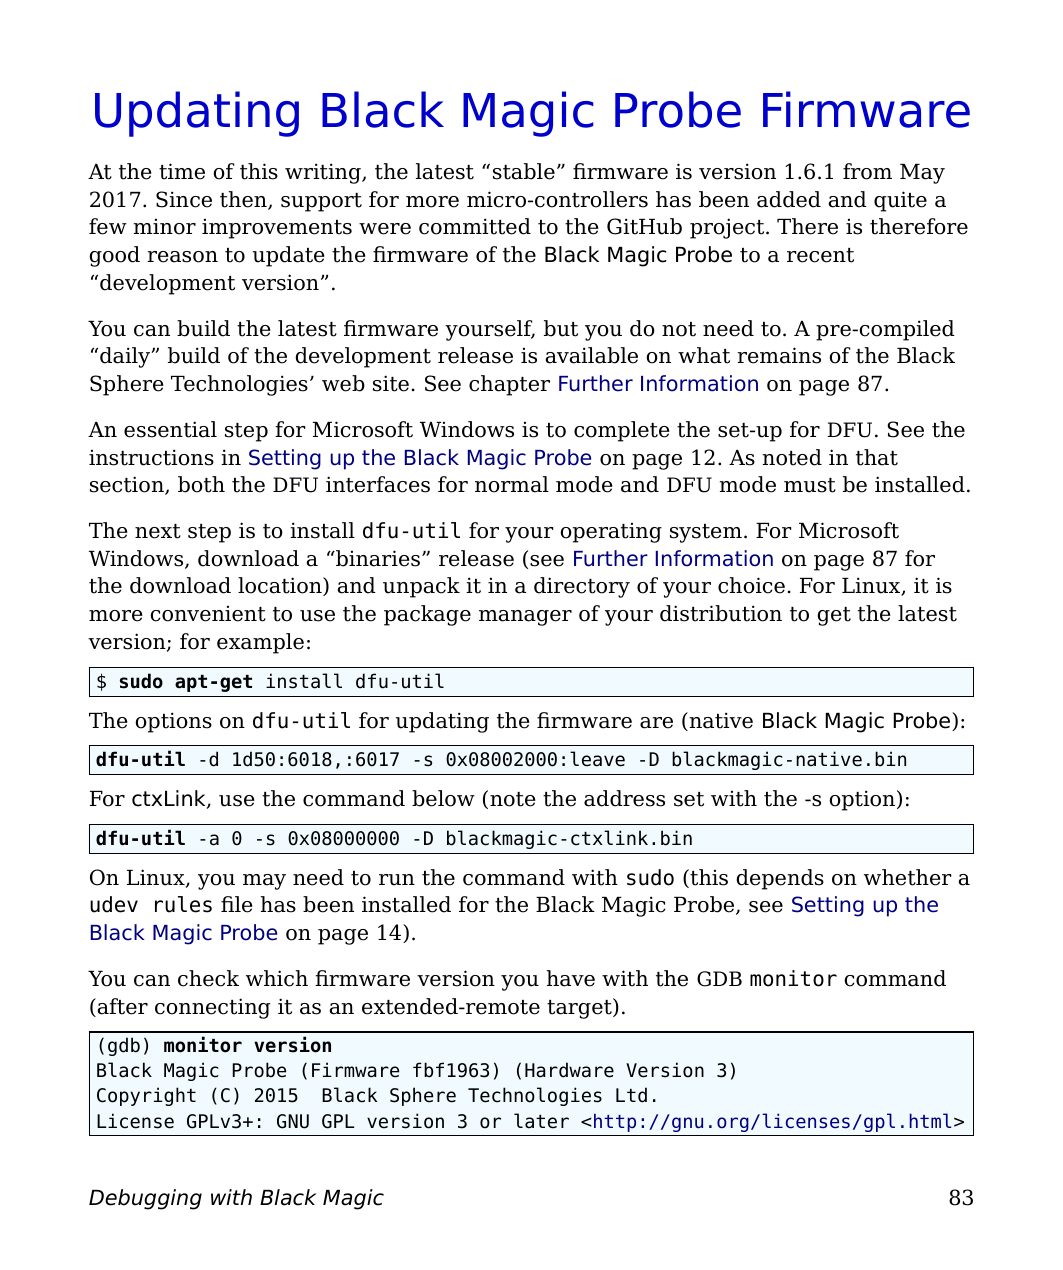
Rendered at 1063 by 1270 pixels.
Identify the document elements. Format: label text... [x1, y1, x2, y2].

text (gdb) monitor version [90, 1033, 973, 1056]
text An essential step for Microsoft Windows is to complete the set-up for DFU. See the instructions in Setting up the Black Magic Probe on page 12. As noted in that section, both the DFU interfaces for normal mode and DFU mode must be installed. [88, 418, 974, 498]
text On Linux, you may need to run the command with sudo (this depends on whether a udev rules file has been installed for the Black Magic Probe, see Setting up the Black Magic Probe on page 14). [88, 866, 974, 946]
text The options on dfu-util for updating the firmware are (native Black Magic Probe): [88, 709, 974, 733]
text The next step is to install dfu-util for your operating system. For Microsoft Windows, download a “binaries” release (see Further Information on page 86 for the download location) and unpack it in a directory of your choice. For Linux, it is more convenient to use the package manager of your distribution to get the latest version; for example: [88, 519, 974, 654]
text For ctxLink, use the command below (note the address set with the -s option): [88, 787, 974, 811]
subtitle Updating Black Magic Probe Firmware [88, 84, 974, 138]
text dfu-util -a 0 -s 0x08000000 -D blackmagic-ctxlink.bin [90, 825, 973, 853]
text Black Magic Probe (Firmware fbf1963) (Hardware Version 3) [90, 1056, 973, 1082]
text dfu-util -d 1d50:6018,:6017 -s 0x08002000:leave -D blackmagic-native.bin [90, 746, 973, 774]
text License GPLv3+: GNU GPL version 3 or later <http://gnu.org/licenses/gpl.html> [90, 1107, 973, 1135]
text You can build the latest firmware yourself, but you do not need to. A pre-compiled “daily” build of the development release is available on what remains of the Black Sphere Technologies’ web site. See chapter Further Information on page 86. [88, 317, 974, 396]
text You can check which firmware version you have with the GDB monitor command (after connecting it as an extended-remote target). [88, 967, 974, 1019]
text At the time of this writing, the latest “stable” firmware is version 1.6.1 from May 2017. Since then, support for more micro-controllers has been added and quite a few minor improvements were committed to the GitHub project. There is therefore good reason to update the firmware of the Black Magic Probe to a recent “development version”. [88, 160, 974, 295]
text $ sudo apt-get install dfu-util [90, 668, 973, 696]
text Copyright (C) 2015 Black Sphere Technologies Ltd. [90, 1082, 973, 1107]
